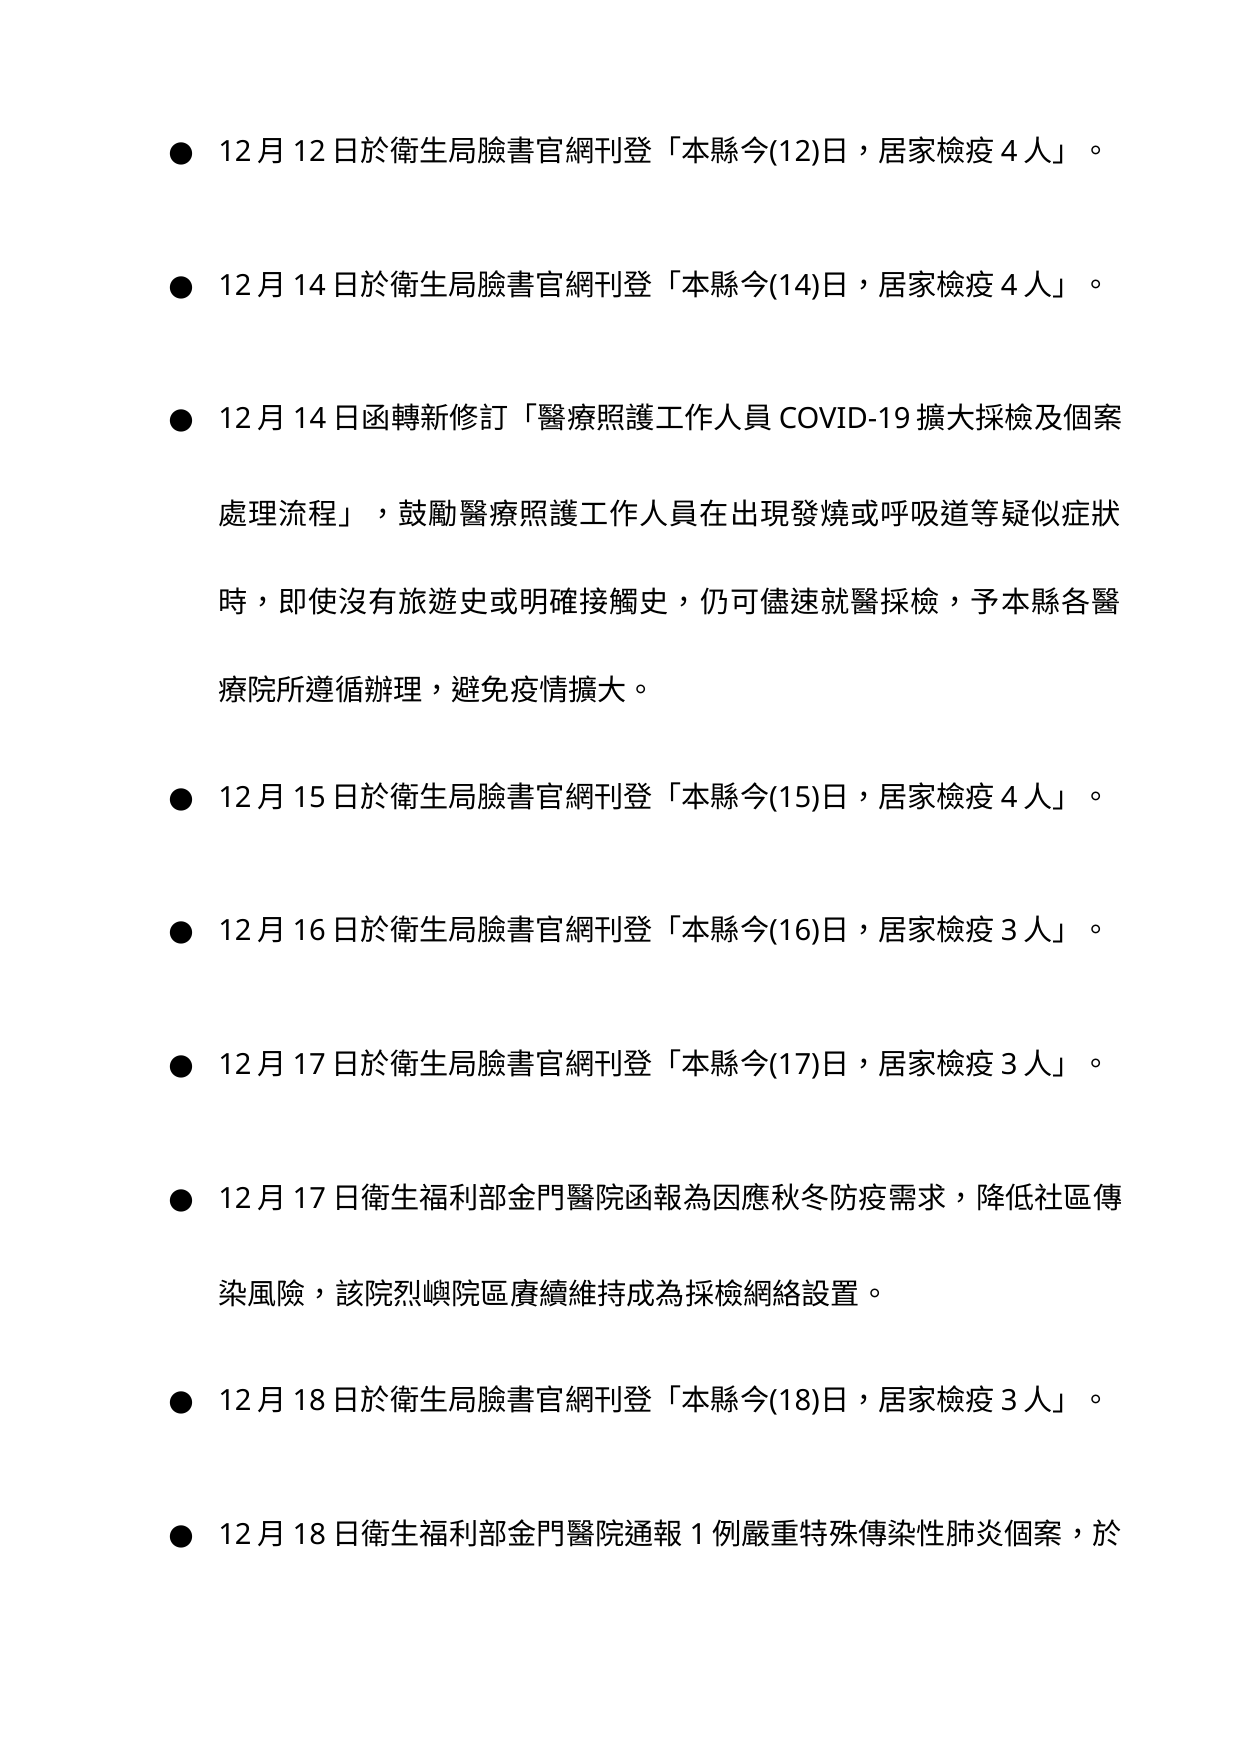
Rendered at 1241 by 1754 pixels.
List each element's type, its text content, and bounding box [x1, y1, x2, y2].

list 12月18日衛生福利部金門醫院通報1例嚴重特殊傳染性肺炎個案，於 [168, 1501, 1122, 1561]
list 12月18日於衛生局臉書官網刊登「本縣今(18)日，居家檢疫3人」。 [168, 1368, 1122, 1427]
list 12月14日於衛生局臉書官網刊登「本縣今(14)日，居家檢疫4人」。 [168, 252, 1122, 312]
list 12月16日於衛生局臉書官網刊登「本縣今(16)日，居家檢疫3人」。 [168, 898, 1122, 957]
list 12月17日於衛生局臉書官網刊登「本縣今(17)日，居家檢疫3人」。 [168, 1031, 1122, 1091]
list 12月12日於衛生局臉書官網刊登「本縣今(12)日，居家檢疫4人」。 [168, 118, 1122, 178]
list 12月15日於衛生局臉書官網刊登「本縣今(15)日，居家檢疫4人」。 [168, 764, 1122, 824]
list 12月17日衛生福利部金門醫院函報為因應秋冬防疫需求，降低社區傳染風險，該院烈嶼院區賡續維持成為採檢網絡設置。 [168, 1165, 1122, 1313]
list 12月14日函轉新修訂「醫療照護工作人員COVID-19擴大採檢及個案處理流程」，鼓勵醫療照護工作人員在出現發燒或呼吸道等疑似症狀時，即使沒有旅遊史或明確接觸史，仍可儘速就醫採檢，予本縣各醫療院所遵循辦理，避免疫情擴大。 [168, 385, 1122, 709]
